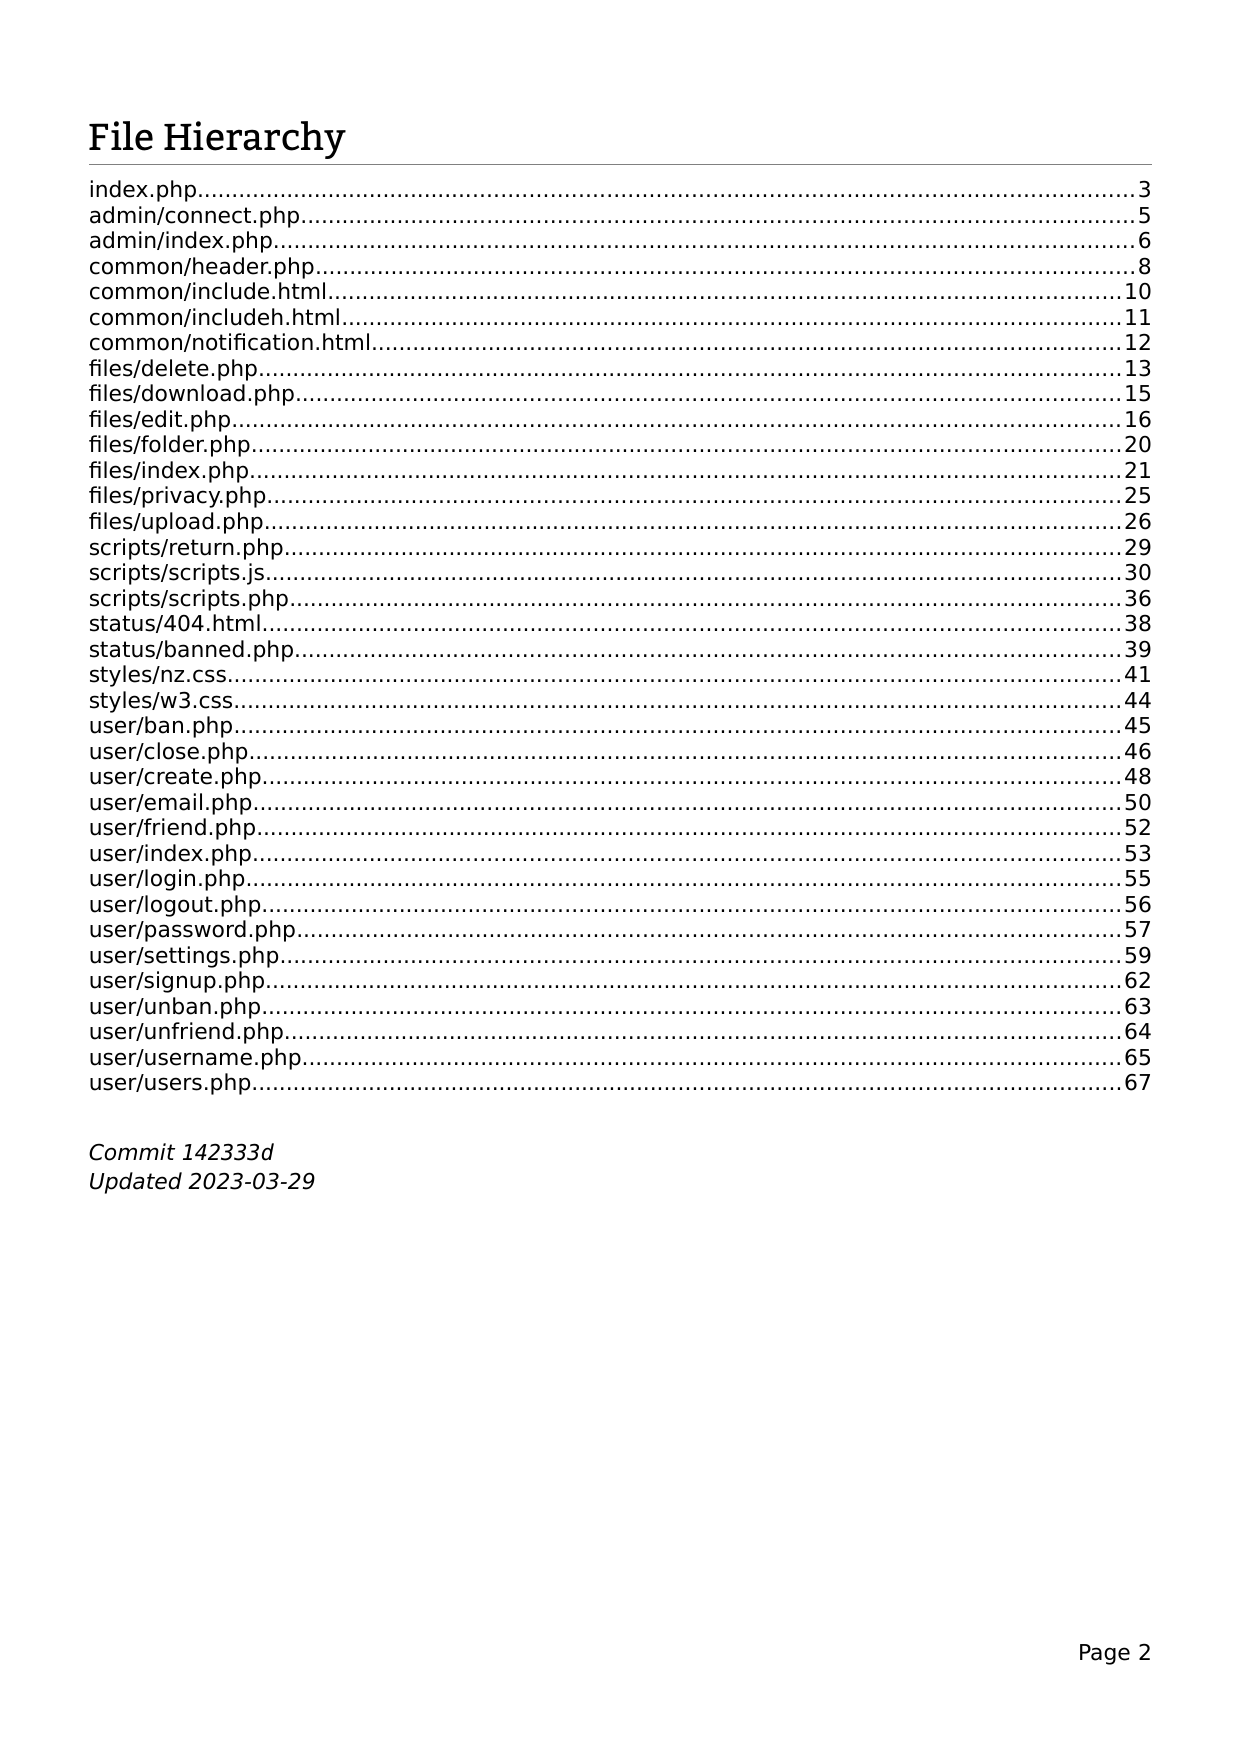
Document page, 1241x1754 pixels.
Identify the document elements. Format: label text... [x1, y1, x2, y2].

text files/privacy.php 25 [88, 483, 1152, 509]
text status/banned.php 39 [88, 637, 1152, 662]
text files/upload.php 26 [88, 509, 1152, 534]
text scripts/scripts.js 30 [88, 560, 1152, 586]
text admin/index.php 6 [88, 228, 1152, 254]
text user/users.php 67 [88, 1071, 1152, 1096]
text user/index.php 53 [88, 841, 1152, 866]
text admin/connect.php 5 [88, 203, 1152, 228]
text user/password.php 57 [88, 917, 1152, 943]
text files/folder.php 20 [88, 432, 1152, 458]
text common/notification.html 12 [88, 330, 1152, 356]
text common/include.html 10 [88, 279, 1152, 305]
text files/edit.php 16 [88, 407, 1152, 432]
subtitle File Hierarchy [88, 113, 1152, 165]
text user/create.php 48 [88, 764, 1152, 790]
text scripts/scripts.php 36 [88, 586, 1152, 611]
text user/username.php 65 [88, 1045, 1152, 1071]
text files/delete.php 13 [88, 356, 1152, 381]
text user/friend.php 52 [88, 815, 1152, 841]
text index.php 3 [88, 177, 1152, 203]
text user/settings.php 59 [88, 943, 1152, 968]
text user/signup.php 62 [88, 968, 1152, 994]
text user/login.php 55 [88, 866, 1152, 892]
text styles/w3.css 44 [88, 688, 1152, 713]
text user/close.php 46 [88, 739, 1152, 764]
text common/header.php 8 [88, 254, 1152, 279]
text files/download.php 15 [88, 381, 1152, 407]
text user/ban.php 45 [88, 713, 1152, 739]
text user/logout.php 56 [88, 892, 1152, 917]
text status/404.html 38 [88, 611, 1152, 637]
text Commit 142333d Updated 2023-03-29 [88, 1140, 1152, 1195]
text styles/nz.css 41 [88, 662, 1152, 688]
text files/index.php 21 [88, 458, 1152, 483]
text user/unban.php 63 [88, 994, 1152, 1019]
text scripts/return.php 29 [88, 534, 1152, 560]
text common/includeh.html 11 [88, 305, 1152, 330]
text user/email.php 50 [88, 790, 1152, 815]
text user/unfriend.php 64 [88, 1019, 1152, 1045]
